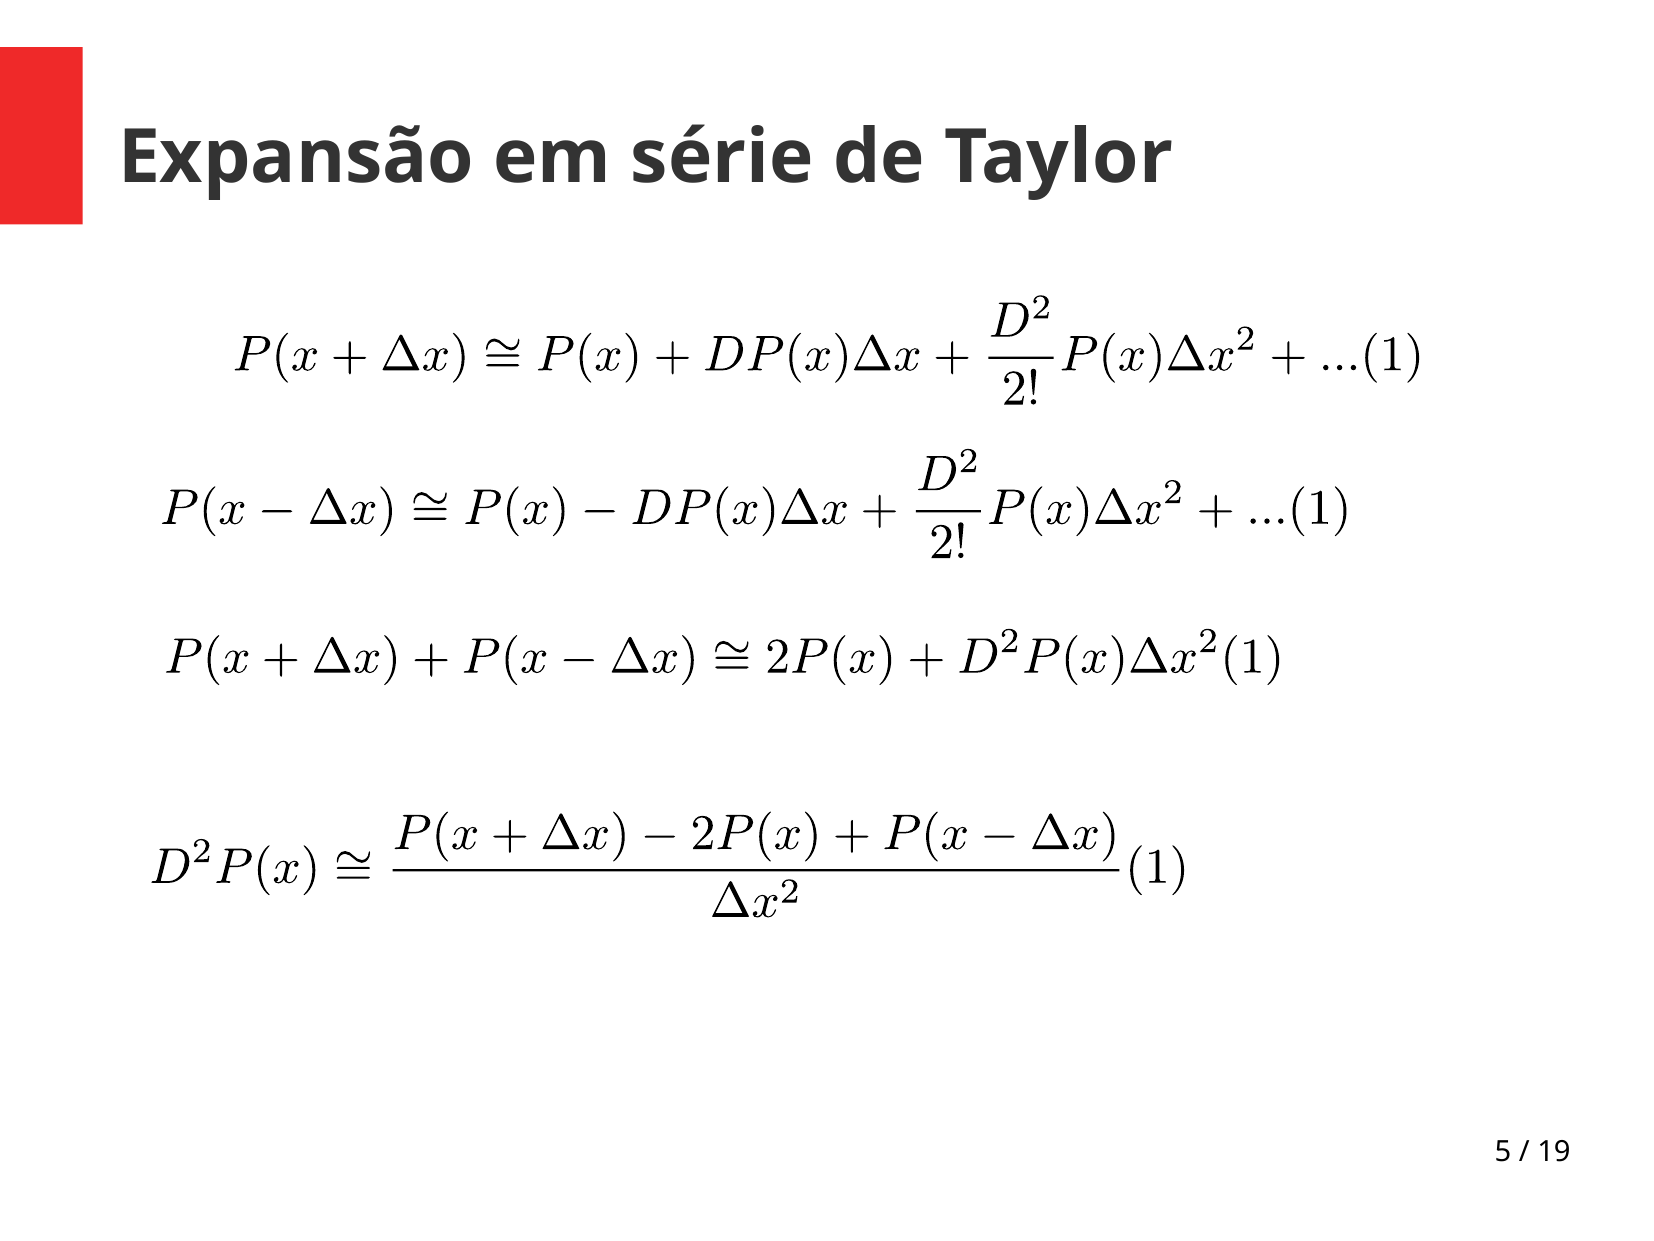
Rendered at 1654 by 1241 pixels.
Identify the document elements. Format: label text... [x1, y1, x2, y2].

text_box [234, 295, 1420, 405]
text_box [165, 628, 1280, 686]
title Expansão em série de Taylor [118, 49, 1571, 257]
text_box [151, 811, 1185, 918]
text_box [161, 448, 1347, 559]
